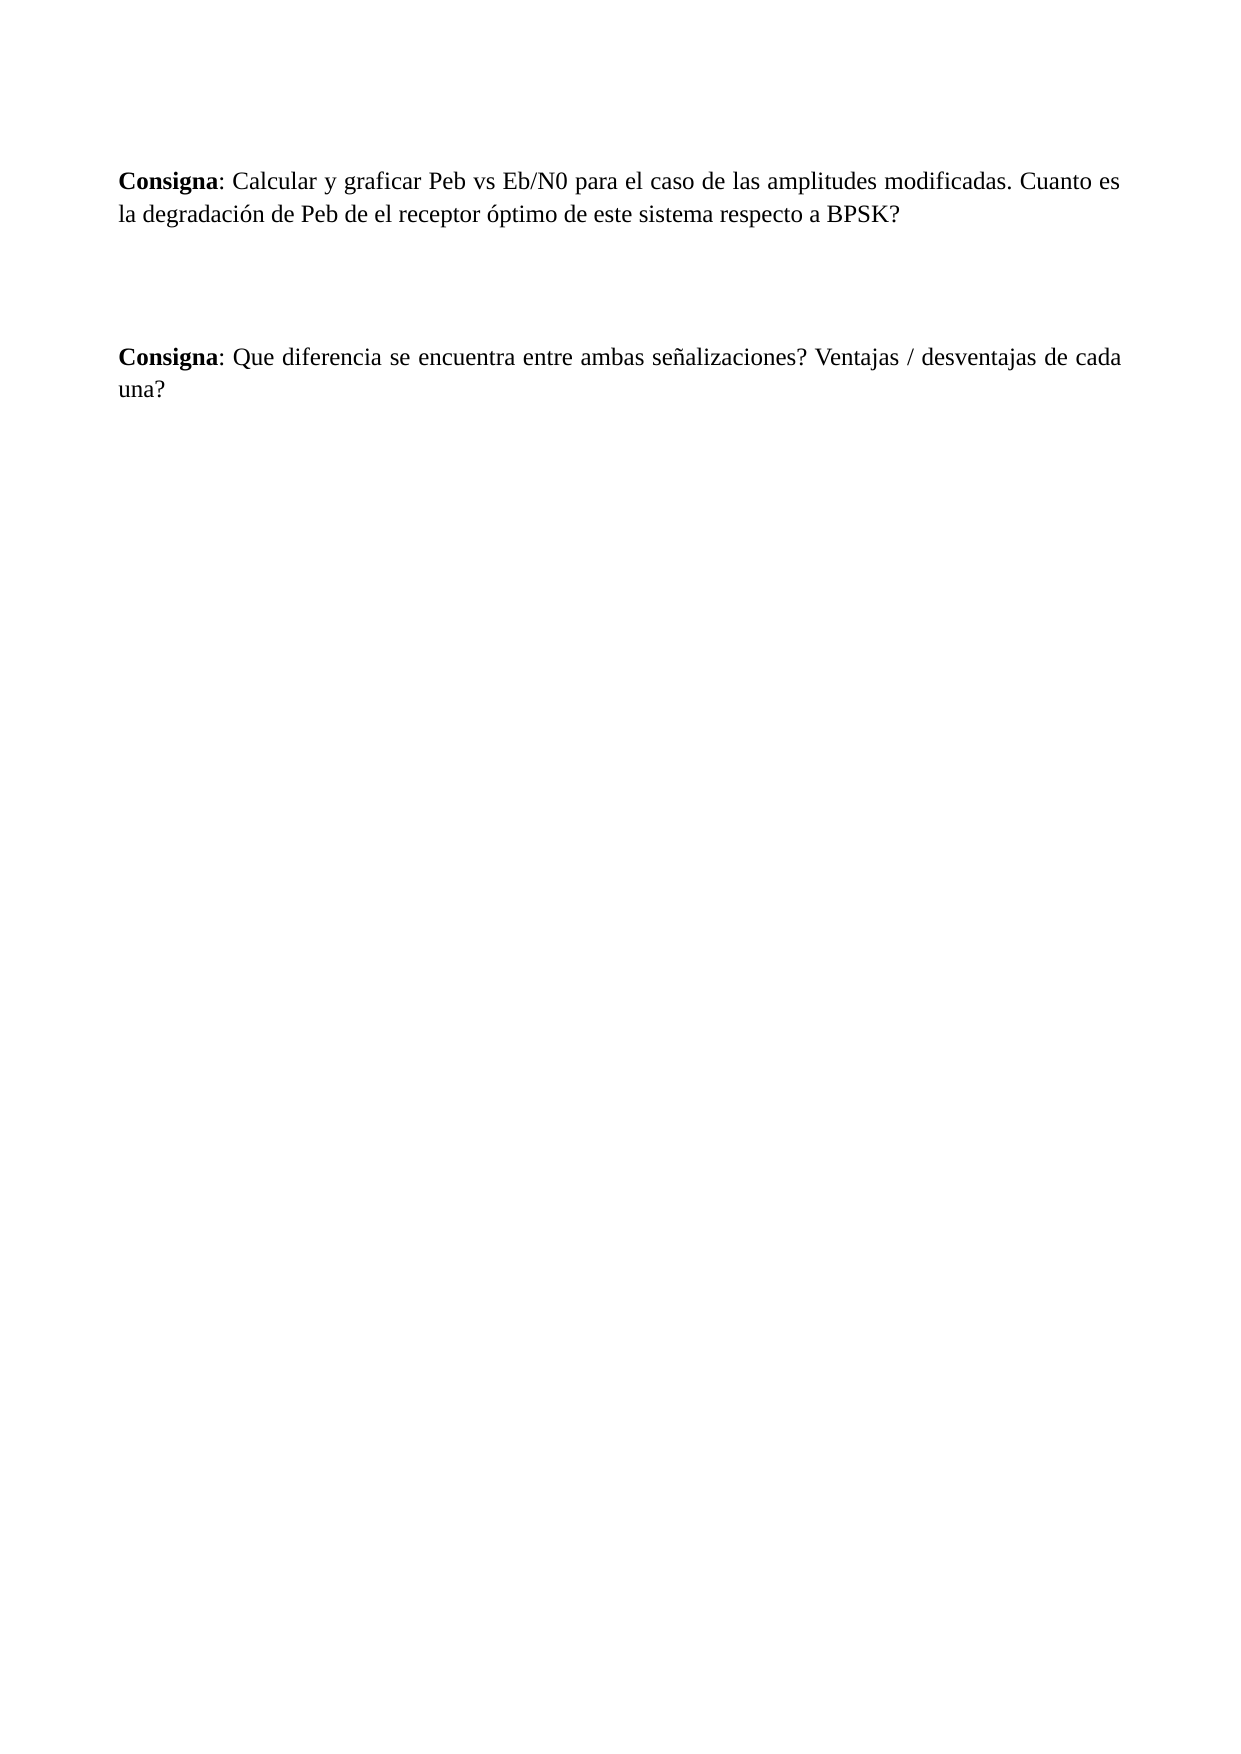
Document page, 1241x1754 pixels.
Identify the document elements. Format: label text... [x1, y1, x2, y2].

text Consigna: Que diferencia se encuentra entre ambas señalizaciones? Ventajas / desventajas de cada una? [118, 342, 1122, 403]
text Consigna: Calcular y graficar Peb vs Eb/N0 para el caso de las amplitudes modificadas. Cuanto es la degradación de Peb de el receptor óptimo de este sistema respecto a BPSK? [118, 166, 1122, 227]
